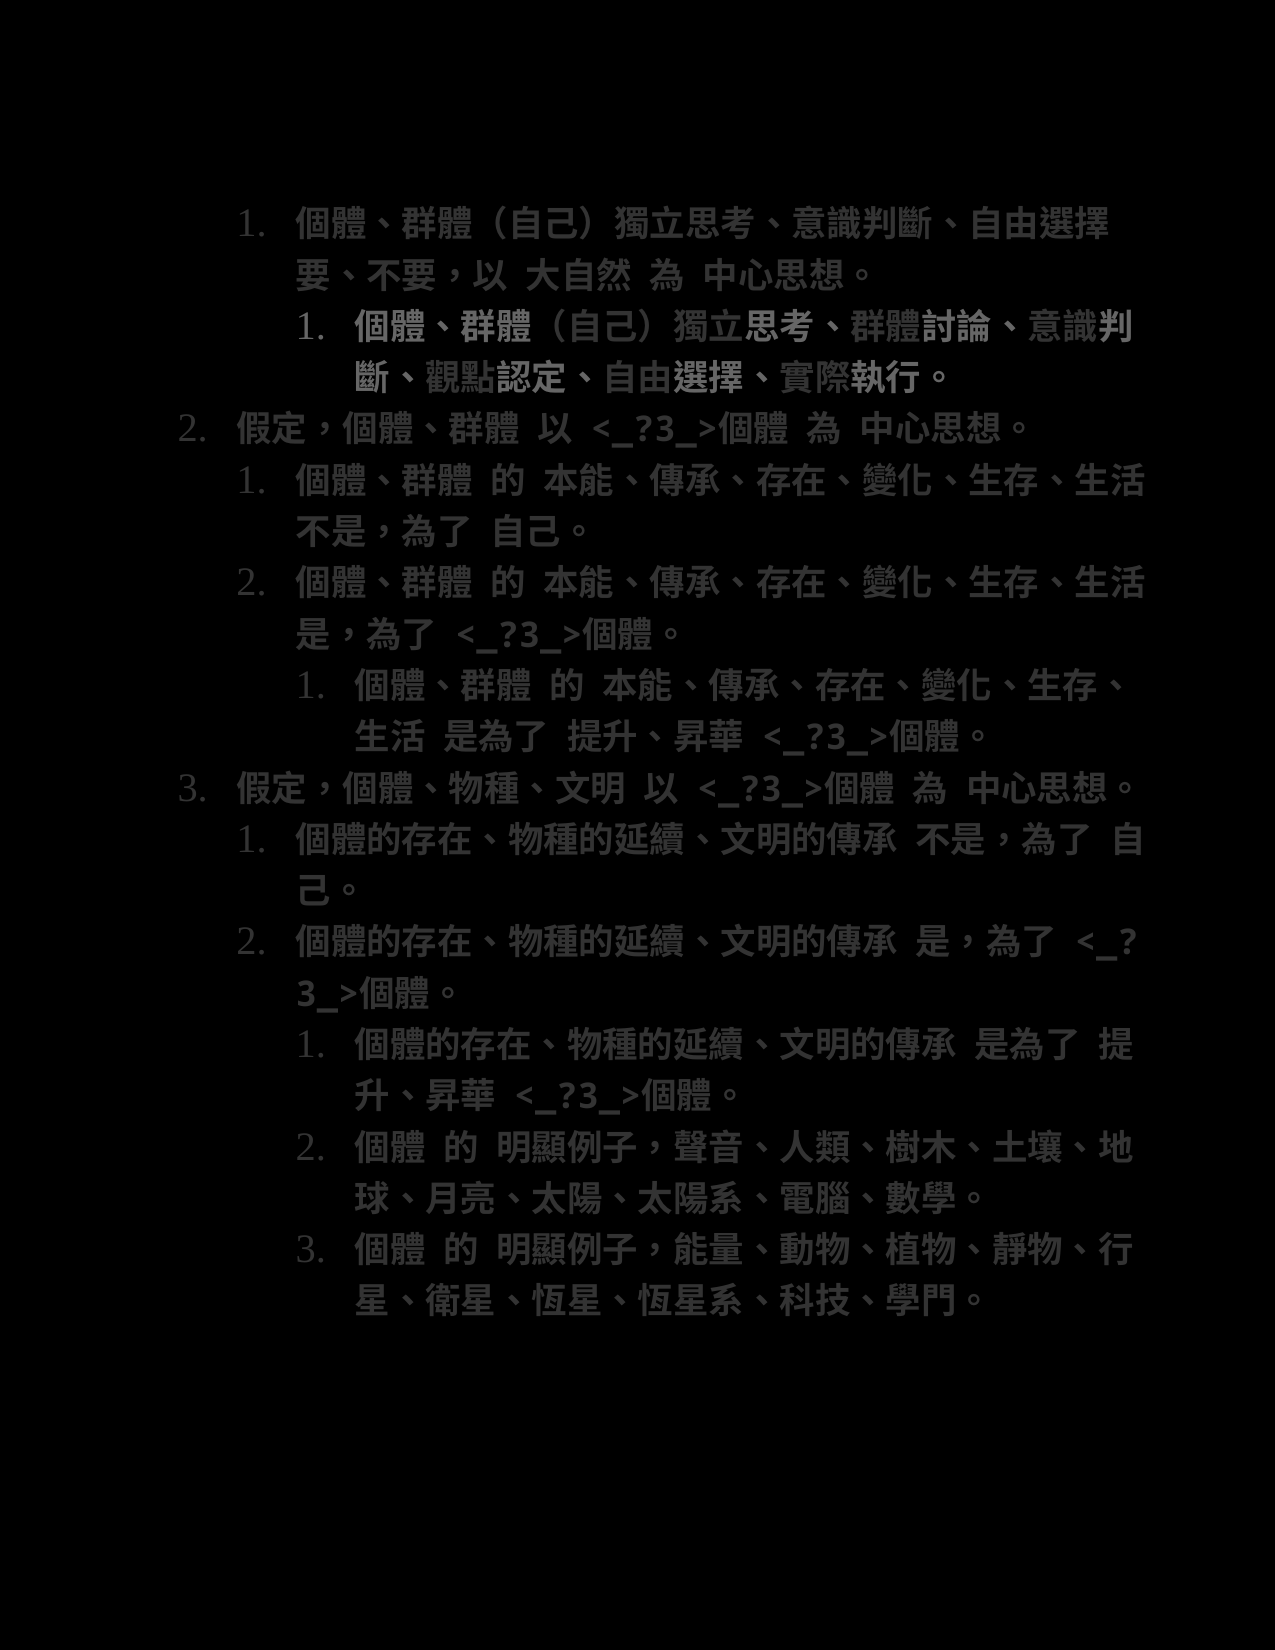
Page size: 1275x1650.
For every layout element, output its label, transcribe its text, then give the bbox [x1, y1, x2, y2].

list 個體、群體（自己）獨立思考、群體討論、意識判斷、觀點認定、自由選擇、實際執行。 [295, 298, 1157, 401]
list 個體、群體 的 本能、傳承、存在、變化、生存、生活 是，為了 <_?3_>個體。 [236, 555, 1157, 657]
list 個體 的 明顯例子，聲音、人類、樹木、土壤、地球、月亮、太陽、太陽系、電腦、數學。 [295, 1119, 1157, 1222]
list 個體、群體 的 本能、傳承、存在、變化、生存、生活 不是，為了 自己。 [236, 452, 1157, 555]
list 個體、群體 的 本能、傳承、存在、變化、生存、生活 是為了 提升、昇華 <_?3_>個體。 [295, 657, 1157, 760]
list 個體 的 明顯例子，能量、動物、植物、靜物、行星、衛星、恆星、恆星系、科技、學門。 [295, 1222, 1157, 1324]
list 個體的存在、物種的延續、文明的傳承 是，為了 <_?3_>個體。 [236, 914, 1157, 1016]
list 假定，個體、群體 以 <_?3_>個體 為 中心思想。 [177, 401, 1157, 452]
list 個體的存在、物種的延續、文明的傳承 是為了 提升、昇華 <_?3_>個體。 [295, 1016, 1157, 1119]
list 個體的存在、物種的延續、文明的傳承 不是，為了 自己。 [236, 811, 1157, 914]
list 假定，個體、物種、文明 以 <_?3_>個體 為 中心思想。 [177, 760, 1157, 811]
list 個體、群體（自己）獨立思考、意識判斷、自由選擇 要、不要，以 大自然 為 中心思想。 [236, 196, 1157, 298]
